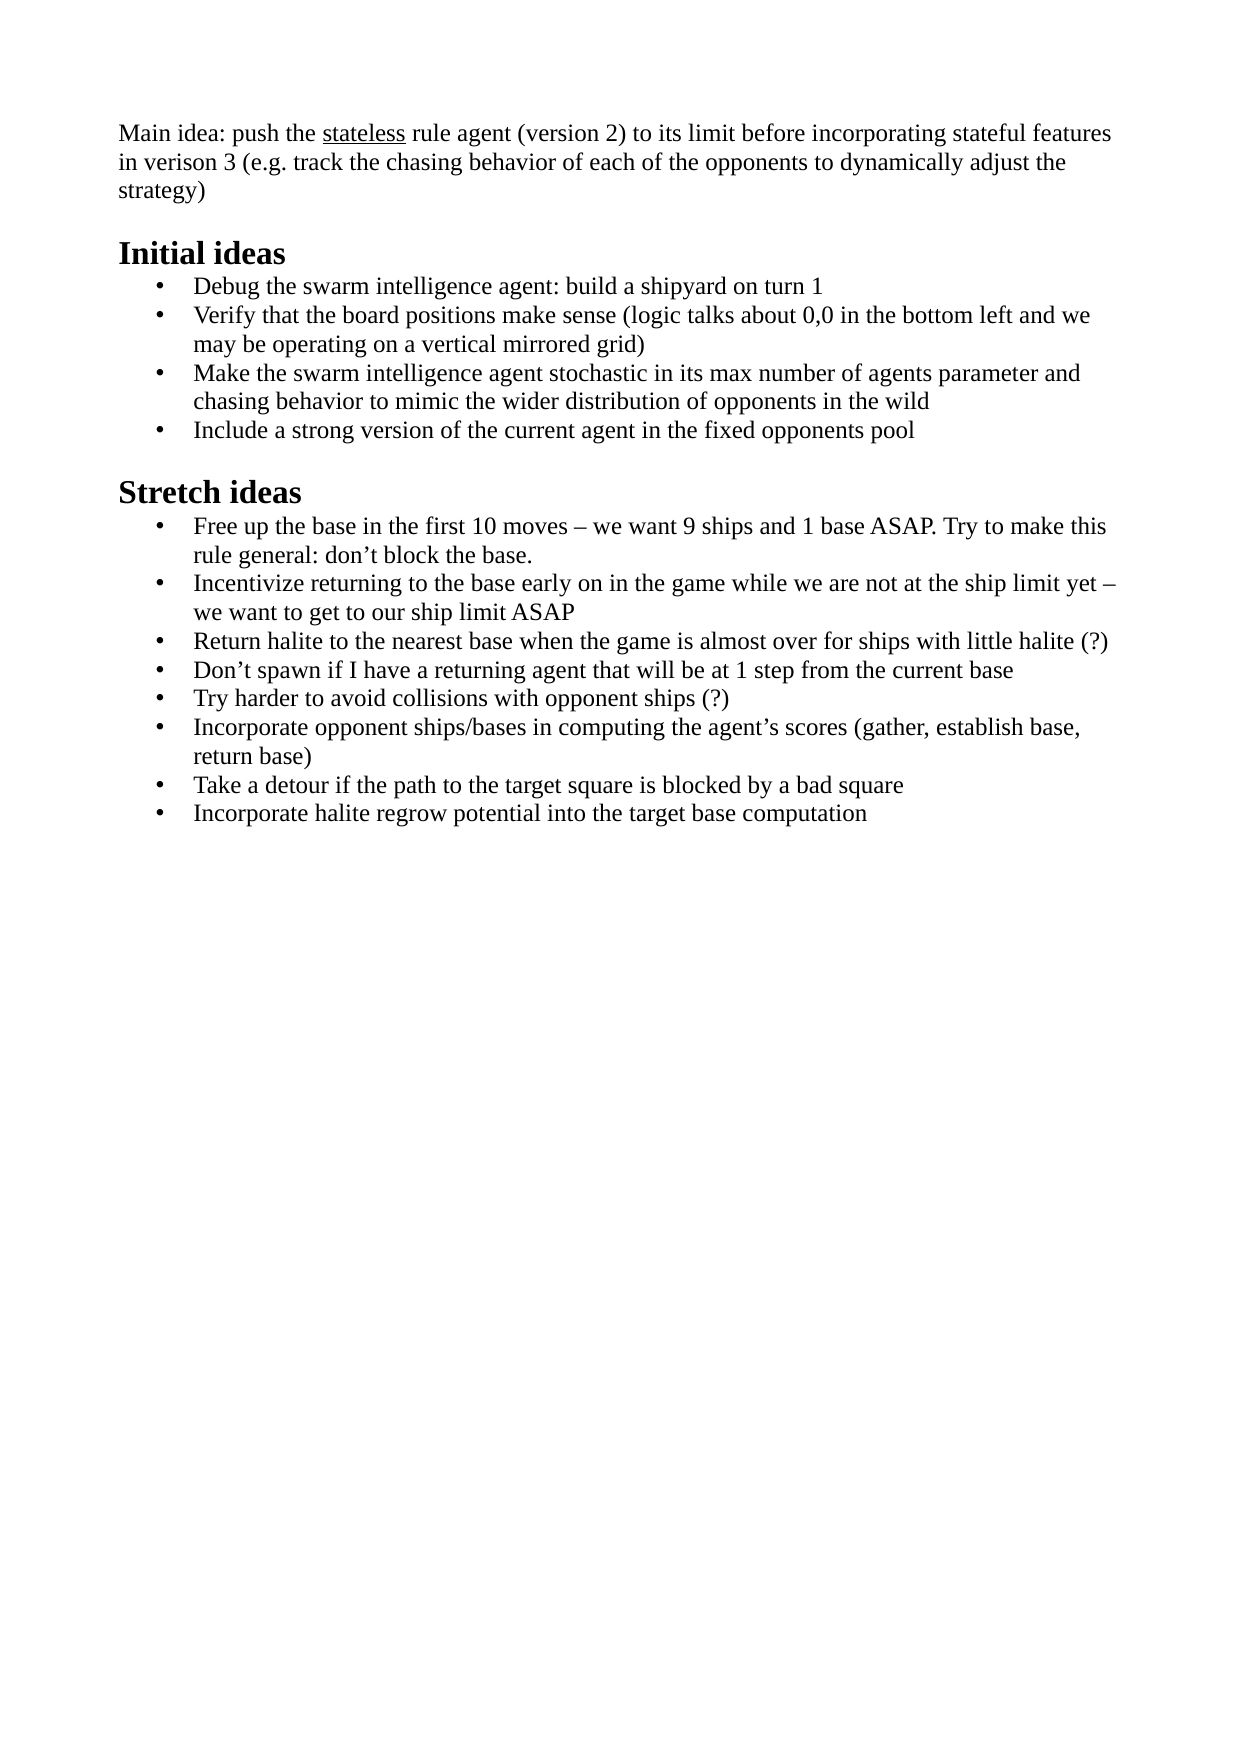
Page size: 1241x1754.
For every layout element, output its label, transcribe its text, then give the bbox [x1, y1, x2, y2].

list Include a strong version of the current agent in the fixed opponents pool [156, 415, 1122, 444]
list Verify that the board positions make sense (logic talks about 0,0 in the bottom left and we may be operating on a vertical mirrored grid) [156, 300, 1122, 358]
list Don’t spawn if I have a returning agent that will be at 1 step from the current base [156, 655, 1122, 683]
list Incorporate opponent ships/bases in computing the agent’s scores (gather, establish base, return base) [156, 712, 1122, 770]
text Stretch ideas [118, 473, 1122, 511]
list Take a detour if the path to the target square is blocked by a bad square [156, 770, 1122, 798]
list Free up the base in the first 10 moves – we want 9 ships and 1 base ASAP. Try to make this rule general: don’t block the base. [156, 511, 1122, 568]
list Incorporate halite regrow potential into the target base computation [156, 798, 1122, 827]
list Make the swarm intelligence agent stochastic in its max number of agents parameter and chasing behavior to mimic the wider distribution of opponents in the wild [156, 358, 1122, 415]
text Main idea: push the stateless rule agent (version 2) to its limit before incorporating stateful features in verison 3 (e.g. track the chasing behavior of each of the opponents to dynamically adjust the strategy) [118, 118, 1122, 204]
list Return halite to the nearest base when the game is almost over for ships with little halite (?) [156, 626, 1122, 655]
list Incentivize returning to the base early on in the game while we are not at the ship limit yet – we want to get to our ship limit ASAP [156, 568, 1122, 626]
list Try harder to avoid collisions with opponent ships (?) [156, 683, 1122, 712]
list Debug the swarm intelligence agent: build a shipyard on turn 1 [156, 271, 1122, 300]
text Initial ideas [118, 233, 1122, 271]
